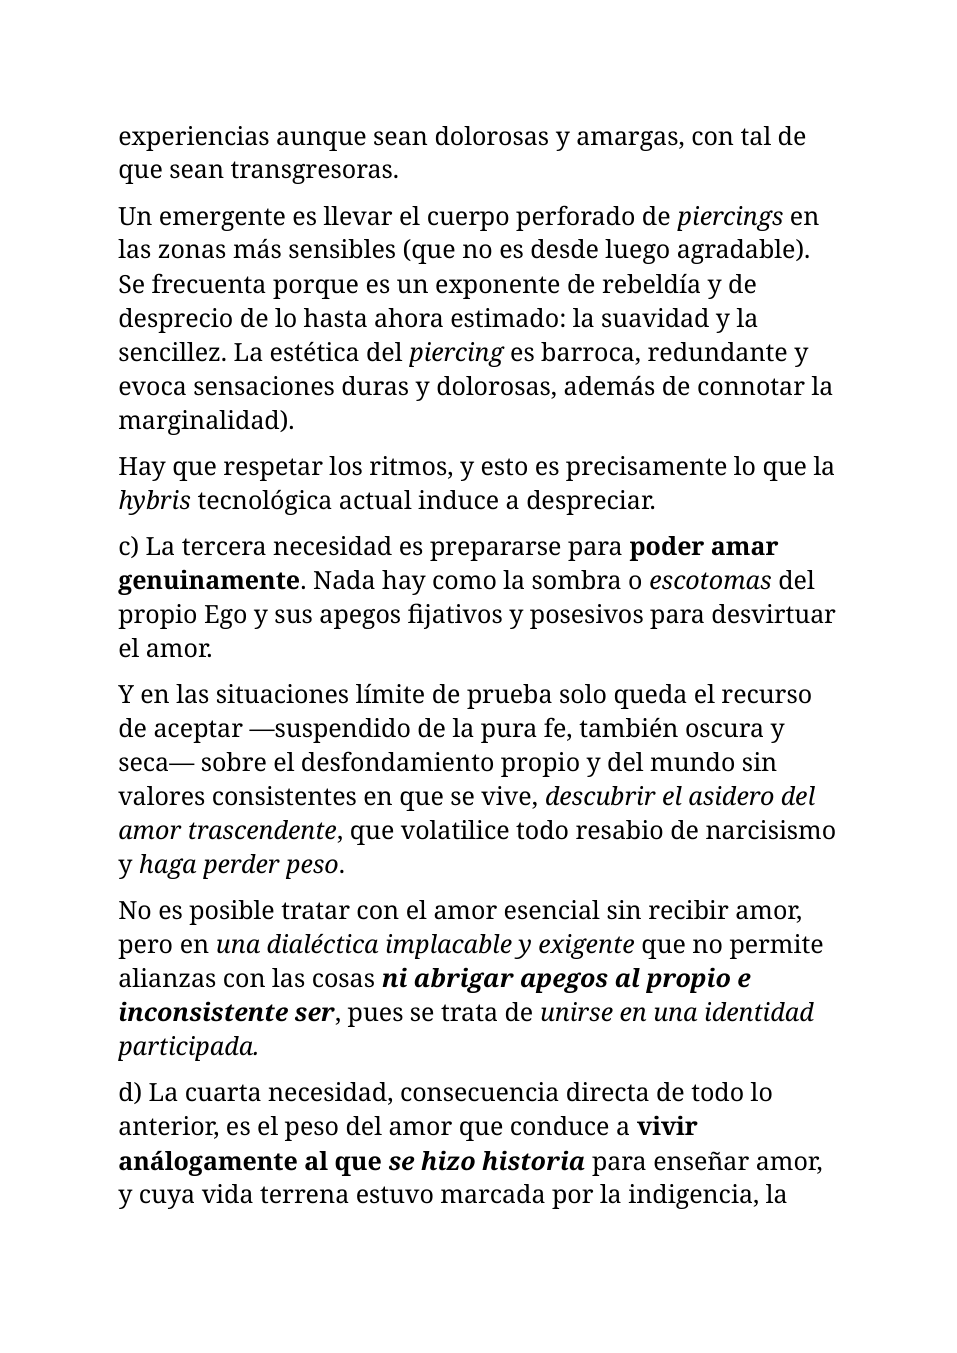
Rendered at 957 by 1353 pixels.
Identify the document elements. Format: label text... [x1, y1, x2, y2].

text Un emergente es llevar el cuerpo perforado de piercings en las zonas más sensibles (que no es desde luego agradable). Se frecuenta porque es un exponente de rebeldía y de desprecio de lo hasta ahora estimado: la suavidad y la sencillez. La estética del piercing es barroca, redundante y evoca sensaciones duras y dolorosas, además de connotar la marginalidad). [118, 198, 838, 437]
text c) La tercera necesidad es prepararse para poder amar genuinamente. Nada hay como la sombra o escotomas del propio Ego y sus apegos fijativos y posesivos para desvirtuar el amor. [118, 528, 838, 665]
text No es posible tratar con el amor esencial sin recibir amor, pero en una dialéctica implacable y exigente que no permite alianzas con las cosas ni abrigar apegos al propio e inconsistente ser, pues se trata de unirse en una identidad participada. [118, 893, 838, 1063]
text experiencias aunque sean dolorosas y amargas, con tal de que sean transgresoras. [118, 118, 838, 186]
text Hay que respetar los ritmos, y esto es precisamente lo que la hybris tecnológica actual induce a despreciar. [118, 448, 838, 517]
text d) La cuarta necesidad, consecuencia directa de todo lo anterior, es el peso del amor que conduce a vivir análogamente al que se hizo historia para enseñar amor, y cuya vida terrena estuvo marcada por la indigencia, la [118, 1075, 838, 1211]
text Y en las situaciones límite de prueba solo queda el recurso de aceptar —suspendido de la pura fe, también oscura y seca— sobre el desfondamiento propio y del mundo sin valores consistentes en que se vive, descubrir el asidero del amor trascendente, que volatilice todo resabio de narcisismo y haga perder peso. [118, 677, 838, 881]
